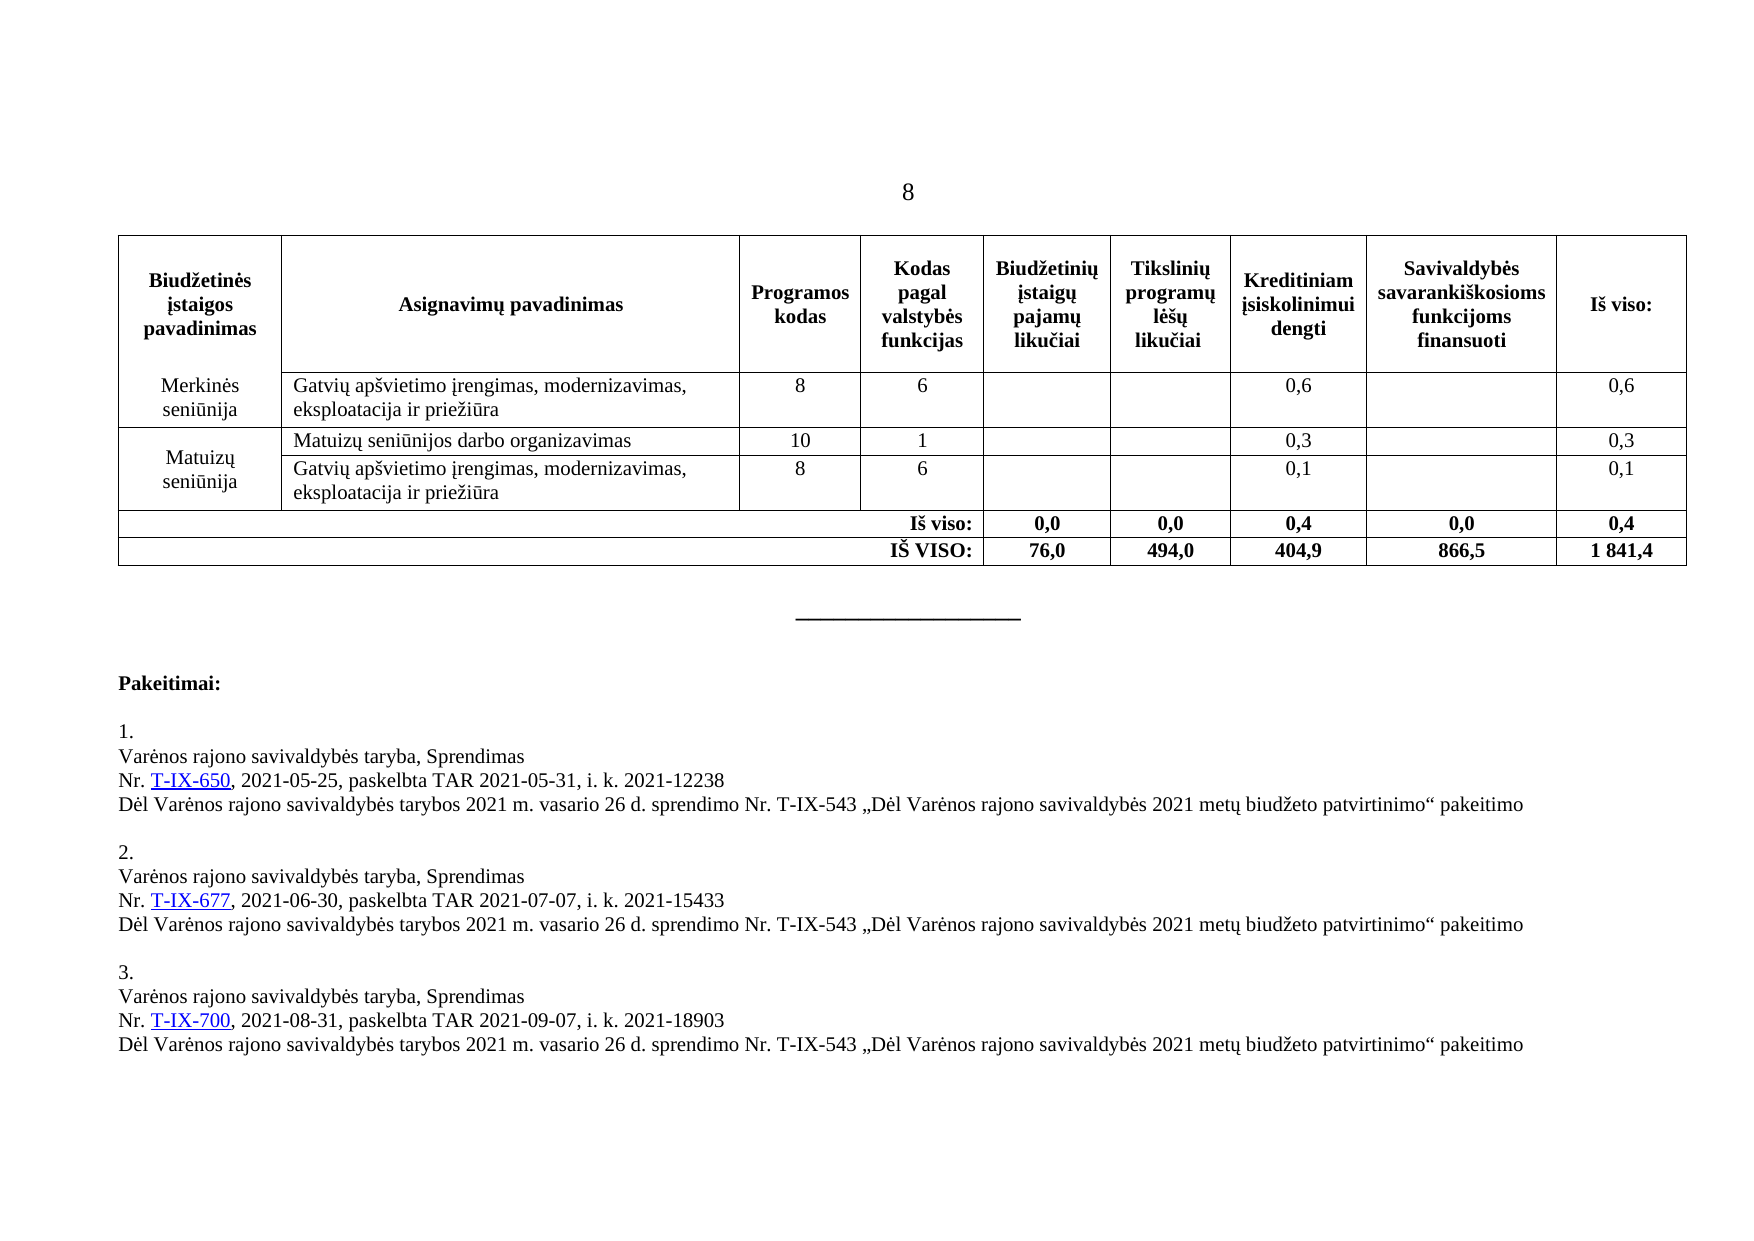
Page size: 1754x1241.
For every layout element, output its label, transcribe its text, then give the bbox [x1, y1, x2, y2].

table_cell 0,1 [1231, 456, 1366, 510]
text 3. [118, 960, 1698, 984]
table_header Savivaldybės savarankiškosioms funkcijoms finansuoti [1367, 236, 1556, 372]
table_cell 0,3 [1231, 428, 1366, 455]
table_cell Matuizų seniūnija [119, 428, 281, 510]
text 1. [118, 719, 1698, 743]
table_cell [1367, 373, 1556, 427]
text Nr. T-IX-650, 2021-05-25, paskelbta TAR 2021-05-31, i. k. 2021-12238 [118, 768, 1698, 792]
text 2. [118, 840, 1698, 864]
table_cell Matuizų seniūnijos darbo organizavimas [282, 428, 739, 455]
table_cell [1367, 456, 1556, 510]
table_header Kreditiniam įsiskolinimui dengti [1231, 236, 1366, 372]
table_cell 0,6 [1557, 373, 1686, 427]
table_cell [984, 373, 1110, 427]
table_cell 0,4 [1231, 511, 1366, 537]
table_cell [984, 428, 1110, 455]
table_cell 0,0 [984, 511, 1110, 537]
text Varėnos rajono savivaldybės taryba, Sprendimas [118, 743, 1698, 768]
text __________________ [118, 594, 1698, 623]
table_cell Gatvių apšvietimo įrengimas, modernizavimas, eksploatacija ir priežiūra [282, 373, 739, 427]
table_cell 0,1 [1557, 456, 1686, 510]
table_cell 0,3 [1557, 428, 1686, 455]
text Dėl Varėnos rajono savivaldybės tarybos 2021 m. vasario 26 d. sprendimo Nr. T-IX-543 „Dėl Varėnos rajono savivaldybės 2021 metų biudžeto patvirtinimo“ pakeitimo [118, 792, 1698, 816]
text Varėnos rajono savivaldybės taryba, Sprendimas [118, 984, 1698, 1008]
table_cell 8 [740, 373, 860, 427]
table_header Kodas pagal valstybės funkcijas [861, 236, 983, 372]
table_cell 0,0 [1111, 511, 1230, 537]
table_cell 494,0 [1111, 538, 1230, 565]
table_header Tikslinių programų lėšų likučiai [1111, 236, 1230, 372]
table_cell 1 [861, 428, 983, 455]
text Nr. T-IX-677, 2021-06-30, paskelbta TAR 2021-07-07, i. k. 2021-15433 [118, 888, 1698, 912]
text Pakeitimai: [118, 671, 1698, 695]
table_cell [1111, 428, 1230, 455]
table_cell IŠ VISO: [119, 538, 983, 565]
text Varėnos rajono savivaldybės taryba, Sprendimas [118, 864, 1698, 888]
table_cell 0,4 [1557, 511, 1686, 537]
table_cell 866,5 [1367, 538, 1556, 565]
table_header Asignavimų pavadinimas [282, 236, 739, 372]
table_cell Iš viso: [119, 511, 983, 537]
table_cell 8 [740, 456, 860, 510]
text Dėl Varėnos rajono savivaldybės tarybos 2021 m. vasario 26 d. sprendimo Nr. T-IX-543 „Dėl Varėnos rajono savivaldybės 2021 metų biudžeto patvirtinimo“ pakeitimo [118, 1032, 1698, 1056]
table_cell [1111, 373, 1230, 427]
table_cell 1 841,4 [1557, 538, 1686, 565]
table_cell 6 [861, 373, 983, 427]
text Nr. T-IX-700, 2021-08-31, paskelbta TAR 2021-09-07, i. k. 2021-18903 [118, 1008, 1698, 1032]
table_header Programos kodas [740, 236, 860, 372]
table_cell [1111, 456, 1230, 510]
table_header Biudžetinių įstaigų pajamų likučiai [984, 236, 1110, 372]
table_cell 404,9 [1231, 538, 1366, 565]
table_cell 76,0 [984, 538, 1110, 565]
table_header Biudžetinės įstaigos pavadinimas [119, 236, 281, 372]
text Dėl Varėnos rajono savivaldybės tarybos 2021 m. vasario 26 d. sprendimo Nr. T-IX-543 „Dėl Varėnos rajono savivaldybės 2021 metų biudžeto patvirtinimo“ pakeitimo [118, 912, 1698, 936]
table_cell [984, 456, 1110, 510]
table_cell 10 [740, 428, 860, 455]
table_cell [1367, 428, 1556, 455]
table_cell 0,6 [1231, 373, 1366, 427]
table_cell Merkinės seniūnija [119, 372, 281, 427]
table_header Iš viso: [1557, 236, 1686, 372]
table_cell 0,0 [1367, 511, 1556, 537]
table_cell Gatvių apšvietimo įrengimas, modernizavimas, eksploatacija ir priežiūra [282, 456, 739, 510]
table_cell 6 [861, 456, 983, 510]
